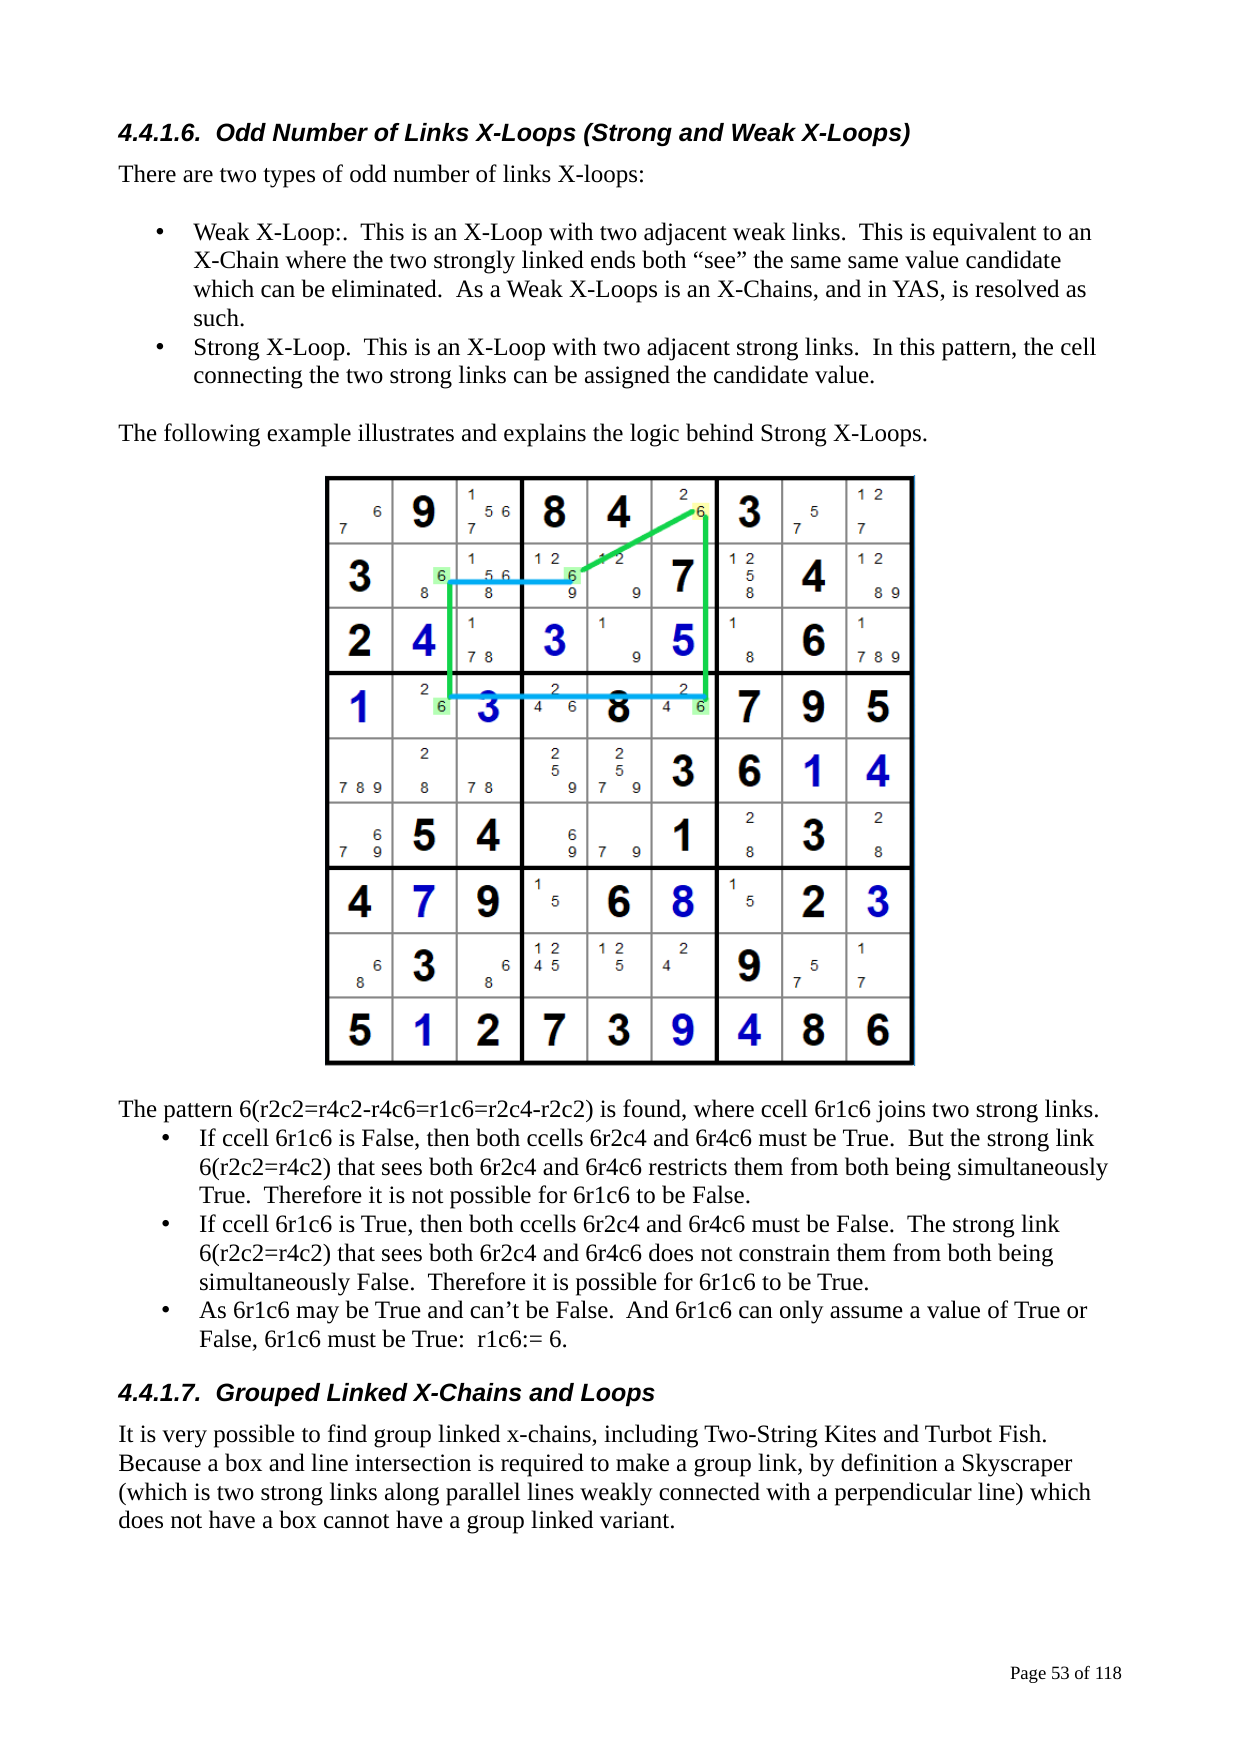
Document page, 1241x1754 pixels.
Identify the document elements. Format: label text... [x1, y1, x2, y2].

text The pattern 6(r2c2=r4c2-r4c6=r1c6=r2c4-r2c2) is found, where ccell 6r1c6 joins two strong links. [118, 1094, 1122, 1123]
subtitle Odd Number of Links X-Loops (Strong and Weak X-Loops) [118, 118, 1122, 147]
list If ccell 6r1c6 is False, then both ccells 6r2c4 and 6r4c6 must be True. But the strong link 6(r2c2=r4c2) that sees both 6r2c4 and 6r4c6 restricts them from both being simultaneously True. Therefore it is not possible for 6r1c6 to be False. [161, 1123, 1122, 1209]
text There are two types of odd number of links X-loops: [118, 159, 1122, 188]
list As 6r1c6 may be True and can’t be False. And 6r1c6 can only assume a value of True or False, 6r1c6 must be True: r1c6:= 6. [161, 1296, 1122, 1353]
text The following example illustrates and explains the logic behind Strong X-Loops. [118, 418, 1122, 447]
list Strong X-Loop. This is an X-Loop with two adjacent strong links. In this pattern, the cell connecting the two strong links can be assigned the candidate value. [156, 332, 1122, 389]
text It is very possible to find group linked x-chains, including Two-String Kites and Turbot Fish. Because a box and line intersection is required to make a group link, by definition a Skyscraper (which is two strong links along parallel lines weakly connected with a perpendicular line) which does not have a box cannot have a group linked variant. [118, 1419, 1122, 1534]
list If ccell 6r1c6 is True, then both ccells 6r2c4 and 6r4c6 must be False. The strong link 6(r2c2=r4c2) that sees both 6r2c4 and 6r4c6 does not constrain them from both being simultaneously False. Therefore it is possible for 6r1c6 to be True. [161, 1209, 1122, 1296]
subtitle Grouped Linked X-Chains and Loops [118, 1378, 1122, 1407]
picture [325, 475, 916, 1066]
list Weak X-Loop:. This is an X-Loop with two adjacent weak links. This is equivalent to an X-Chain where the two strongly linked ends both “see” the same same value candidate which can be eliminated. As a Weak X-Loops is an X-Chains, and in YAS, is resolved as such. [156, 217, 1122, 332]
